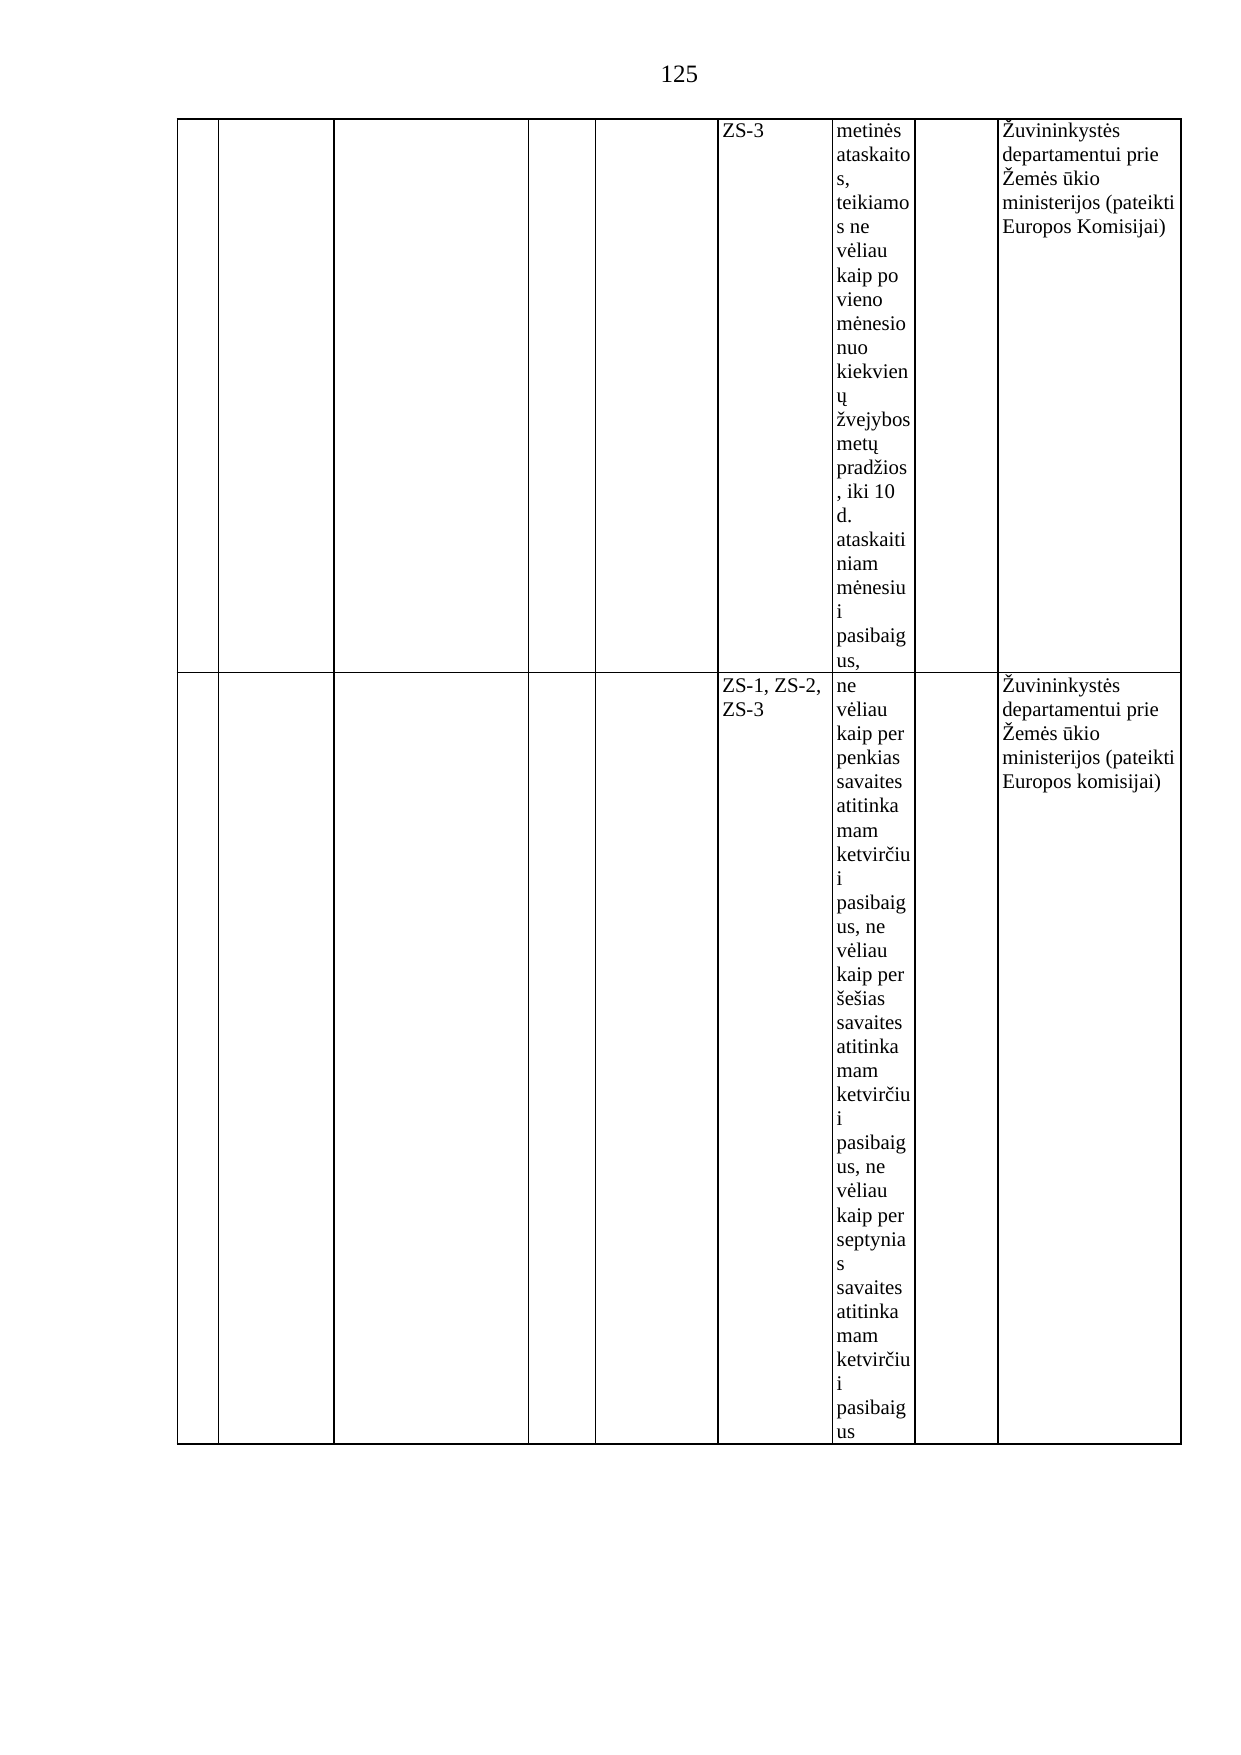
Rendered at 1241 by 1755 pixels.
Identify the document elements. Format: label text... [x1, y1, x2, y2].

table_cell [916, 120, 997, 672]
table_cell [178, 120, 218, 672]
table_cell [529, 120, 595, 672]
table_cell [916, 673, 997, 1443]
table_cell [178, 673, 218, 1443]
table_cell [219, 673, 333, 1443]
table_cell Žuvininkystės departamentui prie Žemės ūkio ministerijos (pateikti Europos komisijai) [999, 673, 1180, 1443]
table_cell ZS-3 [719, 120, 832, 672]
table_cell Žuvininkystės departamentui prie Žemės ūkio ministerijos (pateikti Europos Komisijai) [999, 120, 1180, 672]
table_cell ZS-1, ZS-2, ZS-3 [719, 673, 832, 1443]
table_cell [596, 673, 717, 1443]
table_cell [529, 673, 595, 1443]
table_cell [219, 120, 333, 672]
table_cell [596, 120, 717, 672]
table_cell [335, 120, 528, 672]
table_cell [335, 673, 528, 1443]
